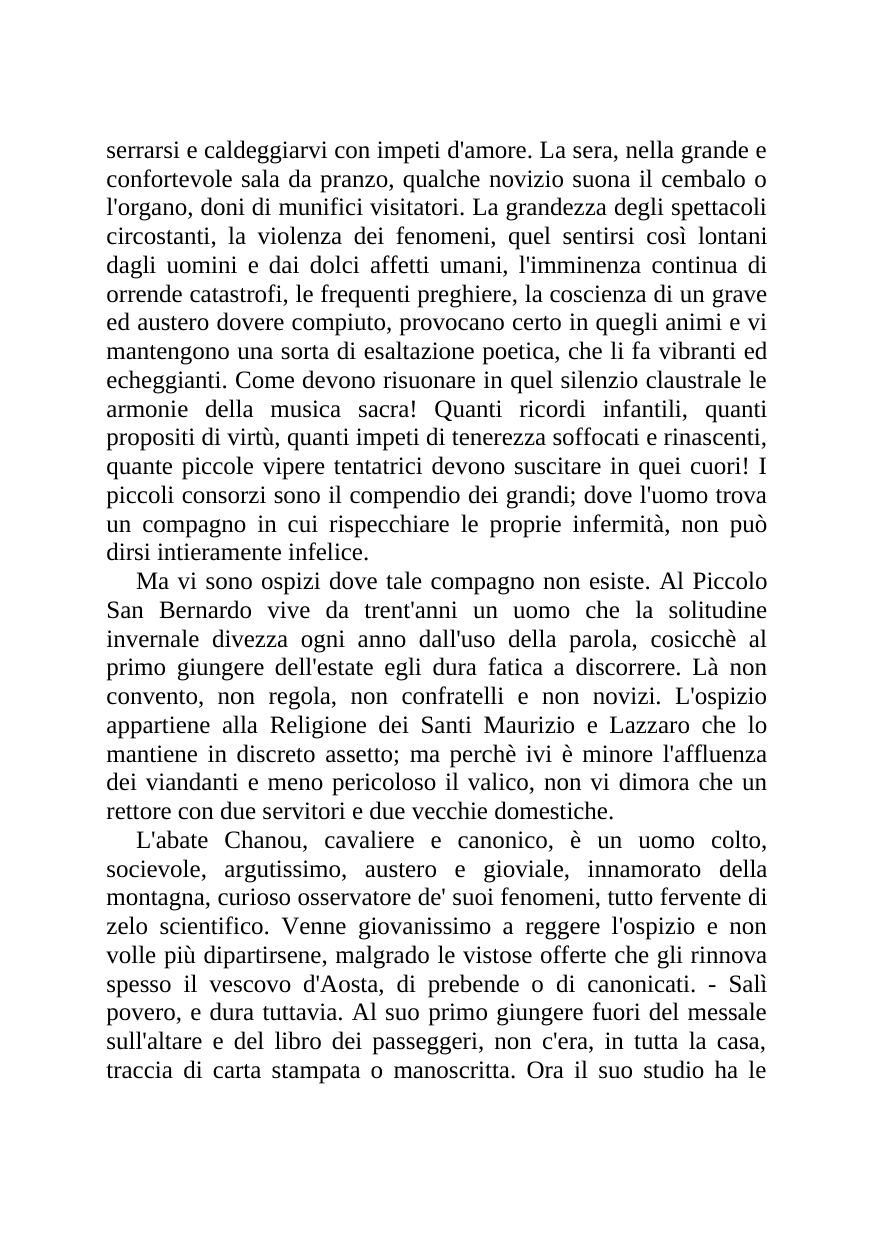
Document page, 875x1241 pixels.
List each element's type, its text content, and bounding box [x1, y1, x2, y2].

text L'abate Chanou, cavaliere e canonico, è un uomo colto, socievole, argutissimo, austero e gioviale, innamorato della montagna, curioso osservatore de' suoi fenomeni, tutto fervente di zelo scientifico. Venne giovanissimo a reggere l'ospizio e non volle più dipartirsene, malgrado le vistose offerte che gli rinnova spesso il vescovo d'Aosta, di prebende o di canonicati. - Salì povero, e dura tuttavia. Al suo primo giungere fuori del messale sull'altare e del libro dei passeggeri, non c'era, in tutta la casa, traccia di carta stampata o manoscritta. Ora il suo studio ha le [106, 825, 768, 1084]
text serrarsi e caldeggiarvi con impeti d'amore. La sera, nella grande e confortevole sala da pranzo, qualche novizio suona il cembalo o l'organo, doni di munifici visitatori. La grandezza degli spettacoli circostanti, la violenza dei fenomeni, quel sentirsi così lontani dagli uomini e dai dolci affetti umani, l'imminenza continua di orrende catastrofi, le frequenti preghiere, la coscienza di un grave ed austero dovere compiuto, provocano certo in quegli animi e vi mantengono una sorta di esaltazione poetica, che li fa vibranti ed echeggianti. Come devono risuonare in quel silenzio claustrale le armonie della musica sacra! Quanti ricordi infantili, quanti propositi di virtù, quanti impeti di tenerezza soffocati e rinascenti, quante piccole vipere tentatrici devono suscitare in quei cuori! I piccoli consorzi sono il compendio dei grandi; dove l'uomo trova un compagno in cui rispecchiare le proprie infermità, non può dirsi intieramente infelice. [106, 135, 768, 566]
text Ma vi sono ospizi dove tale compagno non esiste. Al Piccolo San Bernardo vive da trent'anni un uomo che la solitudine invernale divezza ogni anno dall'uso della parola, cosicchè al primo giungere dell'estate egli dura fatica a discorrere. Là non convento, non regola, non confratelli e non novizi. L'ospizio appartiene alla Religione dei Santi Maurizio e Lazzaro che lo mantiene in discreto assetto; ma perchè ivi è minore l'affluenza dei viandanti e meno pericoloso il valico, non vi dimora che un rettore con due servitori e due vecchie domestiche. [106, 566, 768, 825]
